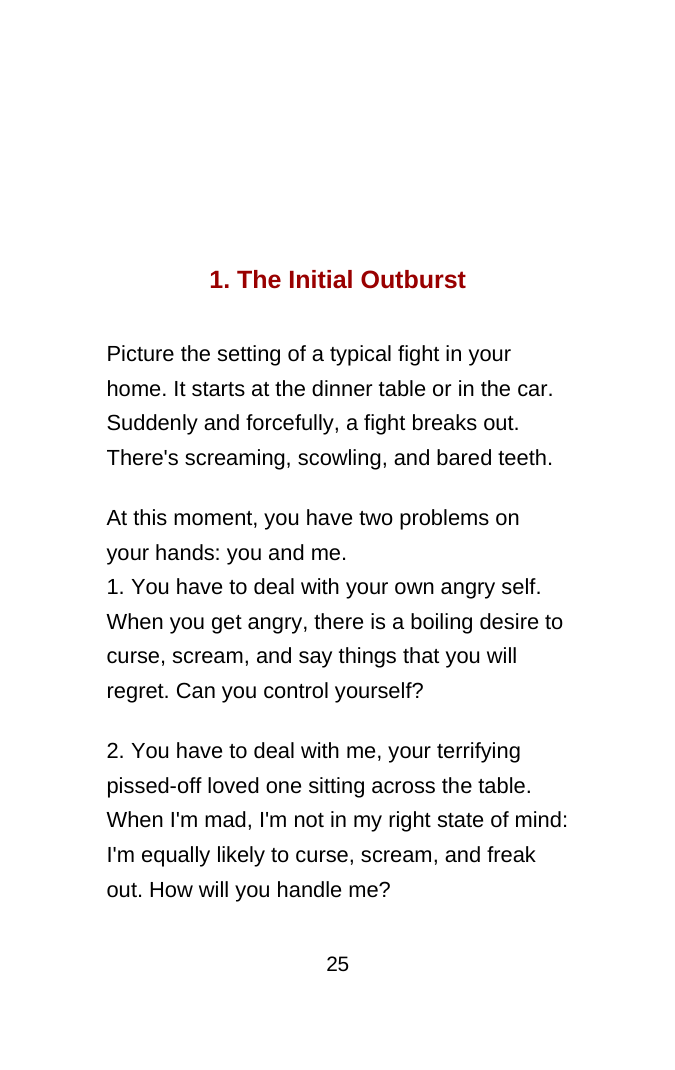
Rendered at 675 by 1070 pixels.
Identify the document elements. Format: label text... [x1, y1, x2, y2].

text At this moment, you have two problems on your hands: you and me. [106, 505, 568, 564]
text 1. You have to deal with your own angry self. When you get angry, there is a boiling desire to curse, scream, and say things that you will regret. Can you control yourself? [106, 574, 568, 703]
text Picture the setting of a typical fight in your home. It starts at the dinner table or in the car. Suddenly and forcefully, a fight breaks out. There's screaming, scowling, and bared teeth. [106, 341, 568, 470]
subtitle 1. The Initial Outburst [106, 265, 568, 293]
text 2. You have to deal with me, your terrifying pissed-off loved one sitting across the table. When I'm mad, I'm not in my right state of mind: I'm equally likely to curse, scream, and freak out. How will you handle me? [106, 738, 568, 902]
